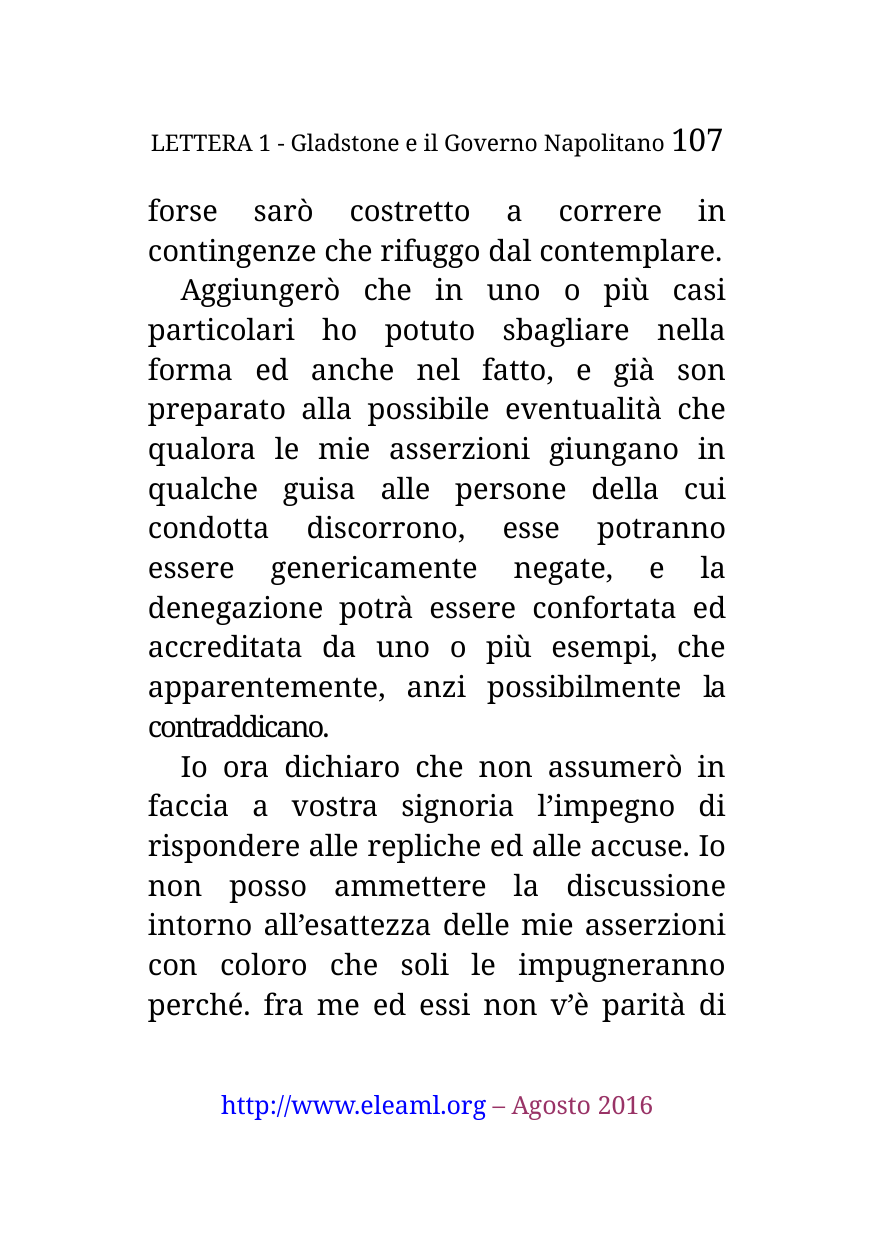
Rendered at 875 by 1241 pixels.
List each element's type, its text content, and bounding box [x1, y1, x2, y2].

text Io ora dichiaro che non assumerò in faccia a vostra signoria l’impegno di rispondere alle repliche ed alle accuse. Io non posso ammettere la discussione intorno all’esattezza delle mie asserzioni con coloro che soli le impugneranno perché. fra me ed essi non v’è parità di [148, 746, 726, 1024]
text Aggiungerò che in uno o più casi particolari ho potuto sbagliare nella forma ed anche nel fatto, e già son preparato alla possibile eventualità che qualora le mie asserzioni giungano in qualche guisa alle persone della cui condotta discorrono, esse potranno essere genericamente negate, e la denegazione potrà essere confortata ed accreditata da uno o più esempi, che apparentemente, anzi possibilmente la contraddicano. [148, 269, 726, 746]
text forse sarò costretto a correre in contingenze che rifuggo dal contemplare. [148, 190, 726, 269]
